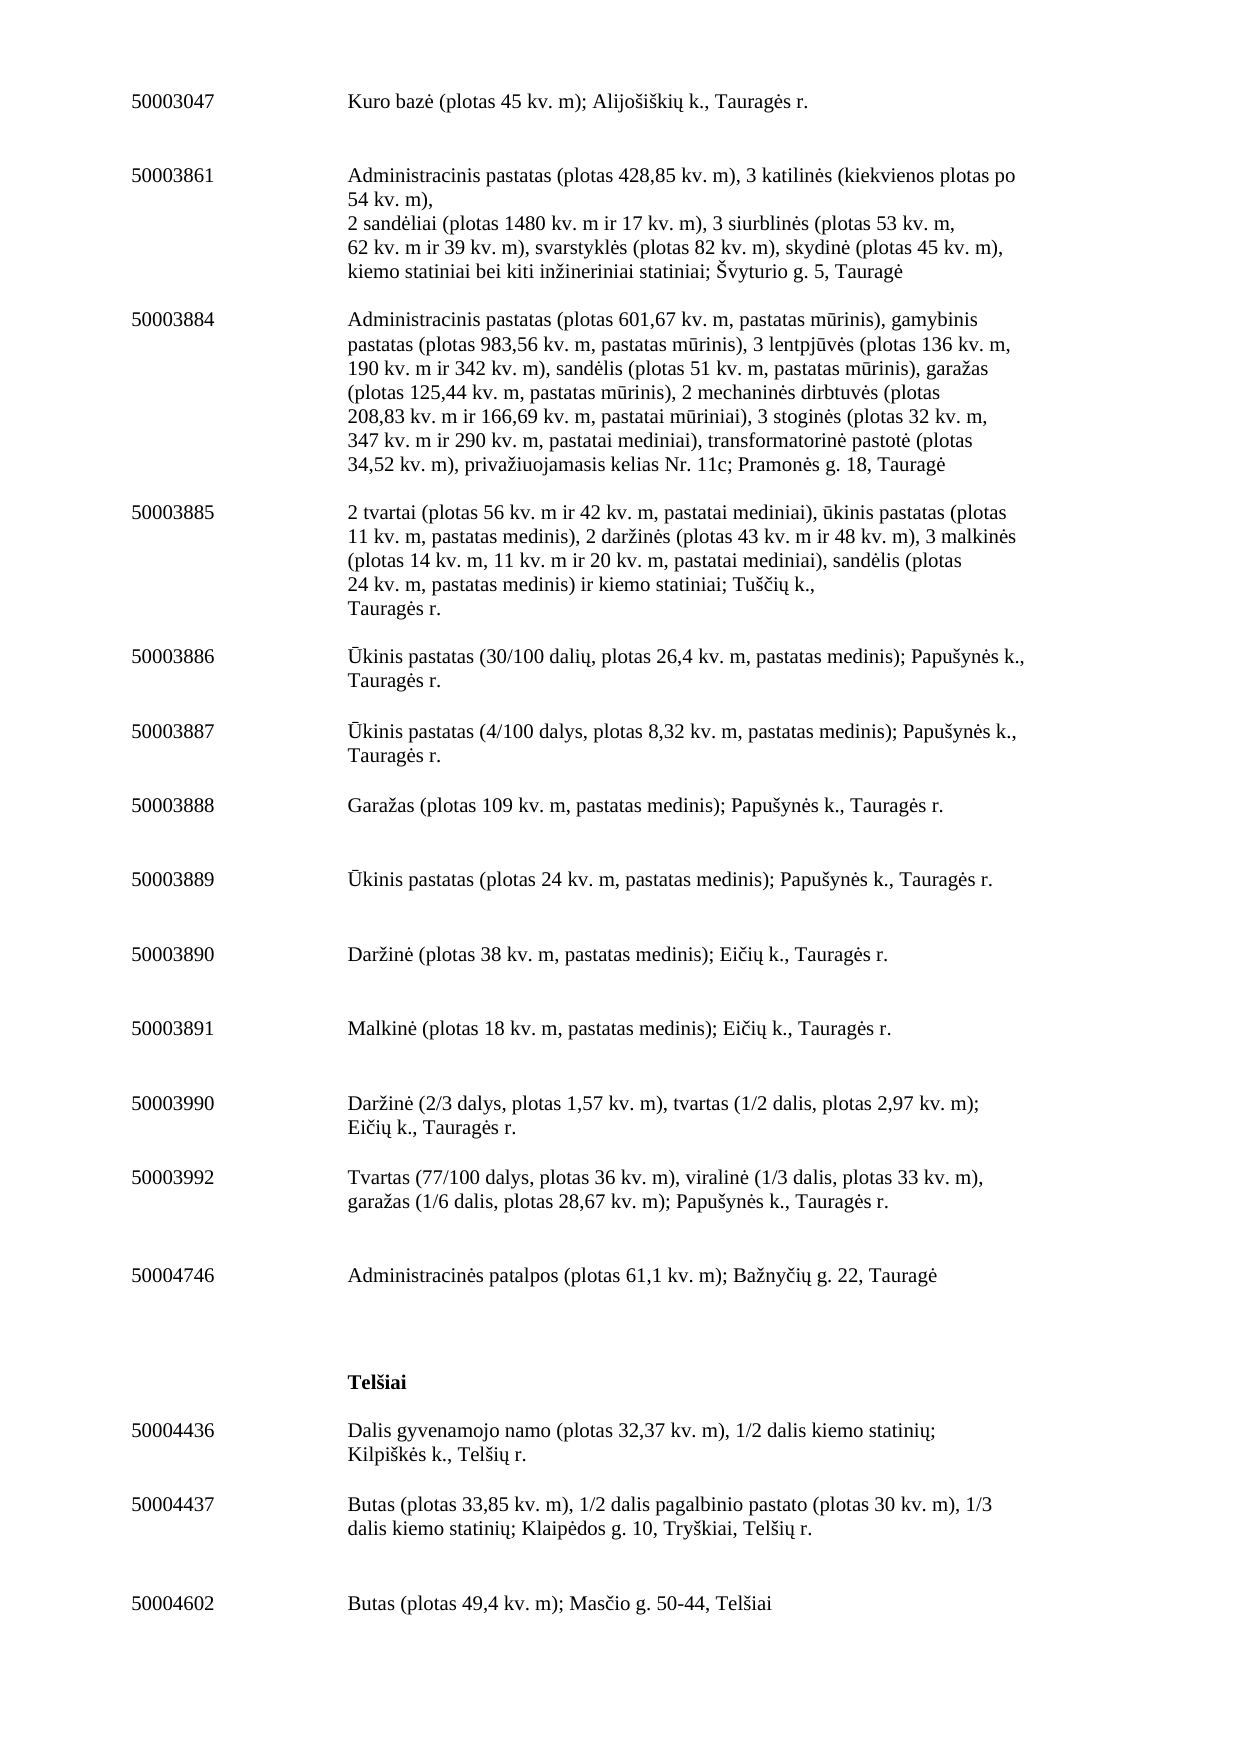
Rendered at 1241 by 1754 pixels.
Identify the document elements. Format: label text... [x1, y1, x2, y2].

table_cell [115, 1239, 1155, 1263]
table_cell [115, 1215, 1155, 1239]
table_cell Kuro bazė (plotas 45 kv. m); Alijošiškių k., Tauragės r. [336, 89, 1037, 139]
table_cell [1155, 620, 1170, 644]
table_cell [1155, 1165, 1170, 1215]
table_cell [1037, 1165, 1066, 1215]
table_cell 50003861 [115, 163, 336, 283]
table_cell [115, 1346, 1155, 1369]
table_cell [1170, 1165, 1240, 1215]
table_cell Administracinės patalpos (plotas 61,1 kv. m); Bažnyčių g. 22, Tauragė [336, 1263, 1155, 1346]
table_cell [1037, 1418, 1066, 1468]
table_cell [1155, 868, 1170, 918]
table_cell [115, 476, 1155, 500]
table_cell [1037, 1091, 1066, 1141]
table_cell [1155, 139, 1170, 163]
table_cell [1170, 500, 1240, 620]
table_cell [1170, 769, 1240, 793]
table_cell [1170, 1141, 1240, 1165]
table_cell [1037, 1016, 1066, 1066]
table_cell [115, 1468, 1155, 1492]
table_cell [1155, 1263, 1170, 1346]
table_cell [1155, 1492, 1170, 1542]
table_cell Telšiai [336, 1370, 1155, 1394]
table_cell Ūkinis pastatas (4/100 dalys, plotas 8,32 kv. m, pastatas medinis); Papušynės k., Tauragės r. [336, 719, 1037, 769]
table_cell [1170, 695, 1240, 719]
table_cell [1170, 283, 1240, 307]
table_cell [1066, 500, 1155, 620]
table_cell [1170, 644, 1240, 694]
table_cell [1155, 1346, 1170, 1369]
table_cell [1170, 620, 1240, 644]
table_cell [115, 620, 1155, 644]
table_cell [115, 1066, 1155, 1091]
table_cell [1155, 163, 1170, 283]
table_cell [1066, 644, 1155, 694]
table_cell 50004602 [115, 1591, 336, 1641]
table_cell Daržinė (plotas 38 kv. m, pastatas medinis); Eičių k., Tauragės r. [336, 942, 1037, 992]
table_cell [1155, 1543, 1170, 1566]
table_cell 50004436 [115, 1418, 336, 1468]
table_cell 50003886 [115, 644, 336, 694]
table_cell [1155, 1215, 1170, 1239]
table_cell [1170, 1215, 1240, 1239]
table_cell 50003891 [115, 1016, 336, 1066]
table_cell [1155, 769, 1170, 793]
table_cell [1066, 1418, 1155, 1468]
table_cell Ūkinis pastatas (plotas 24 kv. m, pastatas medinis); Papušynės k., Tauragės r. [336, 868, 1037, 918]
table_cell Administracinis pastatas (plotas 601,67 kv. m, pastatas mūrinis), gamybinis pastatas (plotas 983,56 kv. m, pastatas mūrinis), 3 lentpjūvės (plotas 136 kv. m, 190 kv. m ir 342 kv. m), sandėlis (plotas 51 kv. m, pastatas mūrinis), garažas (plotas 125,44 kv. m, pastatas mūrinis), 2 mechaninės dirbtuvės (plotas 208,83 kv. m ir 166,69 kv. m, pastatai mūriniai), 3 stoginės (plotas 32 kv. m, 347 kv. m ir 290 kv. m, pastatai mediniai), transformatorinė pastotė (plotas 34,52 kv. m), privažiuojamasis kelias Nr. 11c; Pramonės g. 18, Tauragė [336, 308, 1037, 476]
table_cell [1155, 1394, 1170, 1418]
table_cell [1155, 992, 1170, 1016]
table_cell [1037, 89, 1066, 139]
table_cell [1170, 1370, 1240, 1394]
table_cell [1155, 1566, 1170, 1591]
table_cell [1037, 793, 1066, 843]
table_cell 50003889 [115, 868, 336, 918]
table_cell [1155, 476, 1170, 500]
table_cell [1066, 1591, 1155, 1641]
table_cell 50003990 [115, 1091, 336, 1141]
table_cell 50003884 [115, 308, 336, 476]
table_cell [1155, 1239, 1170, 1263]
table_cell [1066, 1165, 1155, 1215]
table_cell [1170, 868, 1240, 918]
table_cell [115, 283, 1155, 307]
table_cell 50003885 [115, 500, 336, 620]
table_cell [1155, 1418, 1170, 1468]
table_cell Dalis gyvenamojo namo (plotas 32,37 kv. m), 1/2 dalis kiemo statinių; Kilpiškės k., Telšių r. [336, 1418, 1037, 1468]
table_cell Malkinė (plotas 18 kv. m, pastatas medinis); Eičių k., Tauragės r. [336, 1016, 1037, 1066]
table_cell [115, 918, 1155, 942]
table_cell [1066, 868, 1155, 918]
table_cell [1170, 139, 1240, 163]
table_cell 50003890 [115, 942, 336, 992]
table_cell [1155, 283, 1170, 307]
table_cell [1170, 992, 1240, 1016]
table_cell [1170, 1566, 1240, 1591]
table_cell [1066, 308, 1155, 476]
table_cell [1066, 1492, 1155, 1542]
table_cell 50004746 [115, 1263, 336, 1346]
table_cell [1155, 1141, 1170, 1165]
table_cell [115, 1641, 1155, 1665]
table_cell [1170, 1066, 1240, 1091]
table_cell [1037, 500, 1066, 620]
table_cell [1170, 1239, 1240, 1263]
table_cell [1170, 308, 1240, 476]
table_cell [1066, 1091, 1155, 1141]
table_cell [1066, 163, 1155, 283]
table_cell [1155, 1468, 1170, 1492]
table_cell [1155, 500, 1170, 620]
table_cell [1170, 476, 1240, 500]
table_cell [1170, 89, 1240, 139]
table_cell [115, 1543, 1155, 1566]
table_cell 50003047 [115, 89, 336, 139]
table_cell [1155, 1016, 1170, 1066]
table_cell [1170, 1394, 1240, 1418]
table_cell [1170, 719, 1240, 769]
table_cell [115, 1394, 1155, 1418]
table_cell Butas (plotas 33,85 kv. m), 1/2 dalis pagalbinio pastato (plotas 30 kv. m), 1/3 dalis kiemo statinių; Klaipėdos g. 10, Tryškiai, Telšių r. [336, 1492, 1037, 1542]
table_cell Tvartas (77/100 dalys, plotas 36 kv. m), viralinė (1/3 dalis, plotas 33 kv. m), garažas (1/6 dalis, plotas 28,67 kv. m); Papušynės k., Tauragės r. [336, 1165, 1037, 1215]
table_cell [1170, 1418, 1240, 1468]
table_cell [115, 843, 1155, 867]
table_cell [1155, 793, 1170, 843]
table_cell [1037, 868, 1066, 918]
table_cell [1037, 644, 1066, 694]
table_cell [1155, 942, 1170, 992]
table_cell [1037, 1492, 1066, 1542]
table_cell [115, 695, 1155, 719]
table_cell [1155, 1370, 1170, 1394]
table_cell [1170, 163, 1240, 283]
table_cell [115, 1566, 1155, 1591]
table_cell [1170, 918, 1240, 942]
table_cell [1037, 942, 1066, 992]
table_cell [1155, 308, 1170, 476]
table_cell [1037, 1591, 1066, 1641]
table_cell Garažas (plotas 109 kv. m, pastatas medinis); Papušynės k., Tauragės r. [336, 793, 1037, 843]
table_cell [1170, 1091, 1240, 1141]
table_cell Daržinė (2/3 dalys, plotas 1,57 kv. m), tvartas (1/2 dalis, plotas 2,97 kv. m); Eičių k., Tauragės r. [336, 1091, 1037, 1141]
table_cell [115, 1141, 1155, 1165]
table_cell Ūkinis pastatas (30/100 dalių, plotas 26,4 kv. m, pastatas medinis); Papušynės k., Tauragės r. [336, 644, 1037, 694]
table_cell [1066, 89, 1155, 139]
table_cell [1155, 644, 1170, 694]
table_cell [1037, 308, 1066, 476]
table_cell [1170, 1468, 1240, 1492]
table_cell [1066, 719, 1155, 769]
table_cell 2 tvartai (plotas 56 kv. m ir 42 kv. m, pastatai mediniai), ūkinis pastatas (plotas 11 kv. m, pastatas medinis), 2 daržinės (plotas 43 kv. m ir 48 kv. m), 3 malkinės (plotas 14 kv. m, 11 kv. m ir 20 kv. m, pastatai mediniai), sandėlis (plotas 24 kv. m, pastatas medinis) ir kiemo statiniai; Tuščių k., Tauragės r. [336, 500, 1037, 620]
table_cell [115, 769, 1155, 793]
table_cell [1170, 1263, 1240, 1346]
table_cell 50003992 [115, 1165, 336, 1215]
table_cell [1155, 843, 1170, 867]
table_cell 50004437 [115, 1492, 336, 1542]
table_cell [1155, 1091, 1170, 1141]
table_cell [1037, 719, 1066, 769]
table_cell [1155, 89, 1170, 139]
table_cell [1170, 793, 1240, 843]
table_cell [1170, 942, 1240, 992]
table_cell [1170, 1346, 1240, 1369]
table_cell Administracinis pastatas (plotas 428,85 kv. m), 3 katilinės (kiekvienos plotas po 54 kv. m), 2 sandėliai (plotas 1480 kv. m ir 17 kv. m), 3 siurblinės (plotas 53 kv. m, 62 kv. m ir 39 kv. m), svarstyklės (plotas 82 kv. m), skydinė (plotas 45 kv. m), kiemo statiniai bei kiti inžineriniai statiniai; Švyturio g. 5, Tauragė [336, 163, 1037, 283]
table_cell [1037, 163, 1066, 283]
table_cell [1155, 918, 1170, 942]
table_cell 50003888 [115, 793, 336, 843]
table_cell [1066, 1016, 1155, 1066]
table_cell [1170, 1641, 1240, 1665]
table_cell [1155, 1641, 1170, 1665]
table_cell [1155, 1591, 1170, 1641]
table_cell [1066, 942, 1155, 992]
table_cell [1066, 793, 1155, 843]
table_cell [1170, 1543, 1240, 1566]
table_cell [115, 139, 1155, 163]
table_cell [115, 1370, 336, 1394]
table_cell [1155, 719, 1170, 769]
table_cell 50003887 [115, 719, 336, 769]
table_cell [1170, 1492, 1240, 1542]
table_cell Butas (plotas 49,4 kv. m); Masčio g. 50-44, Telšiai [336, 1591, 1037, 1641]
table_cell [1170, 843, 1240, 867]
table_cell [1170, 1591, 1240, 1641]
table_cell [1155, 695, 1170, 719]
table_cell [1170, 1016, 1240, 1066]
table_cell [115, 992, 1155, 1016]
table_cell [1155, 1066, 1170, 1091]
